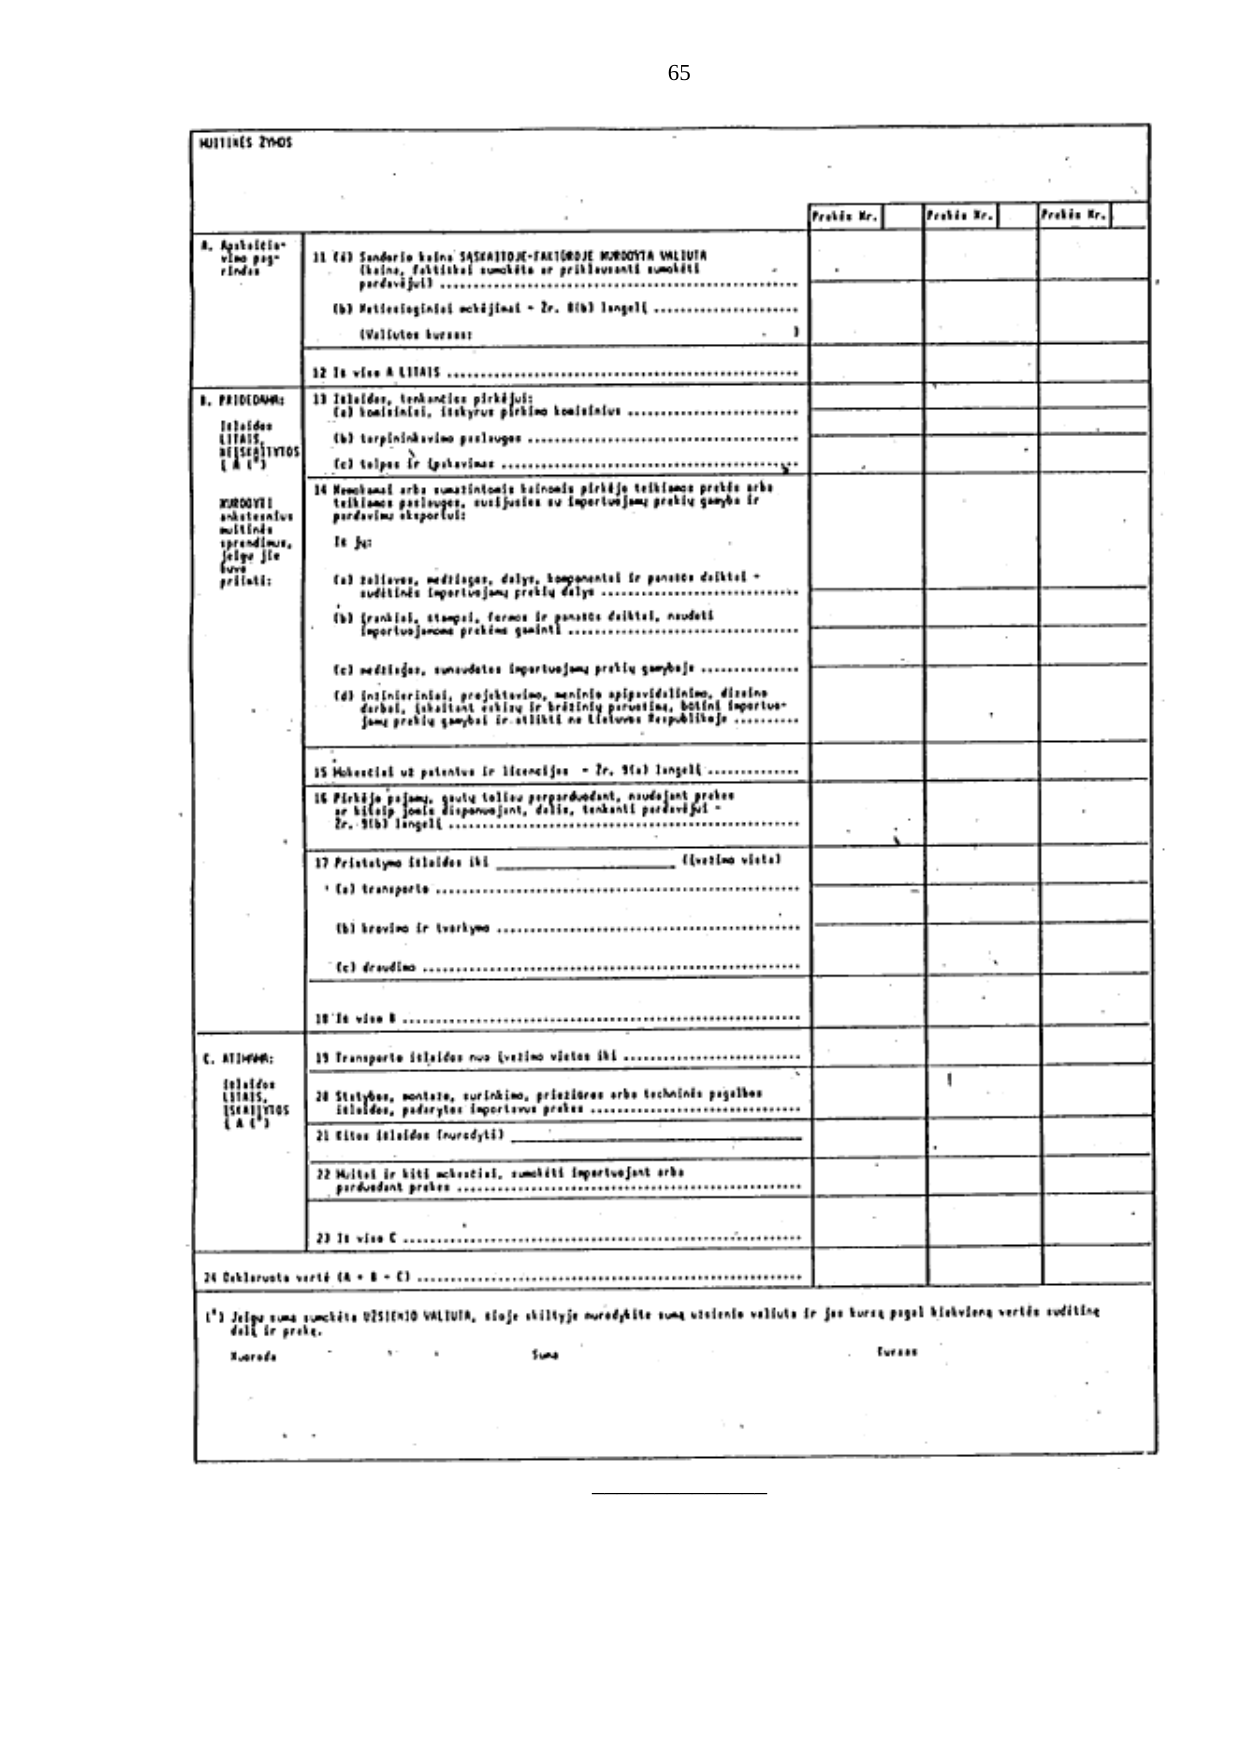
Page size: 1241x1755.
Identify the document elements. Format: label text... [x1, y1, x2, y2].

text ______________ [177, 1468, 1181, 1497]
